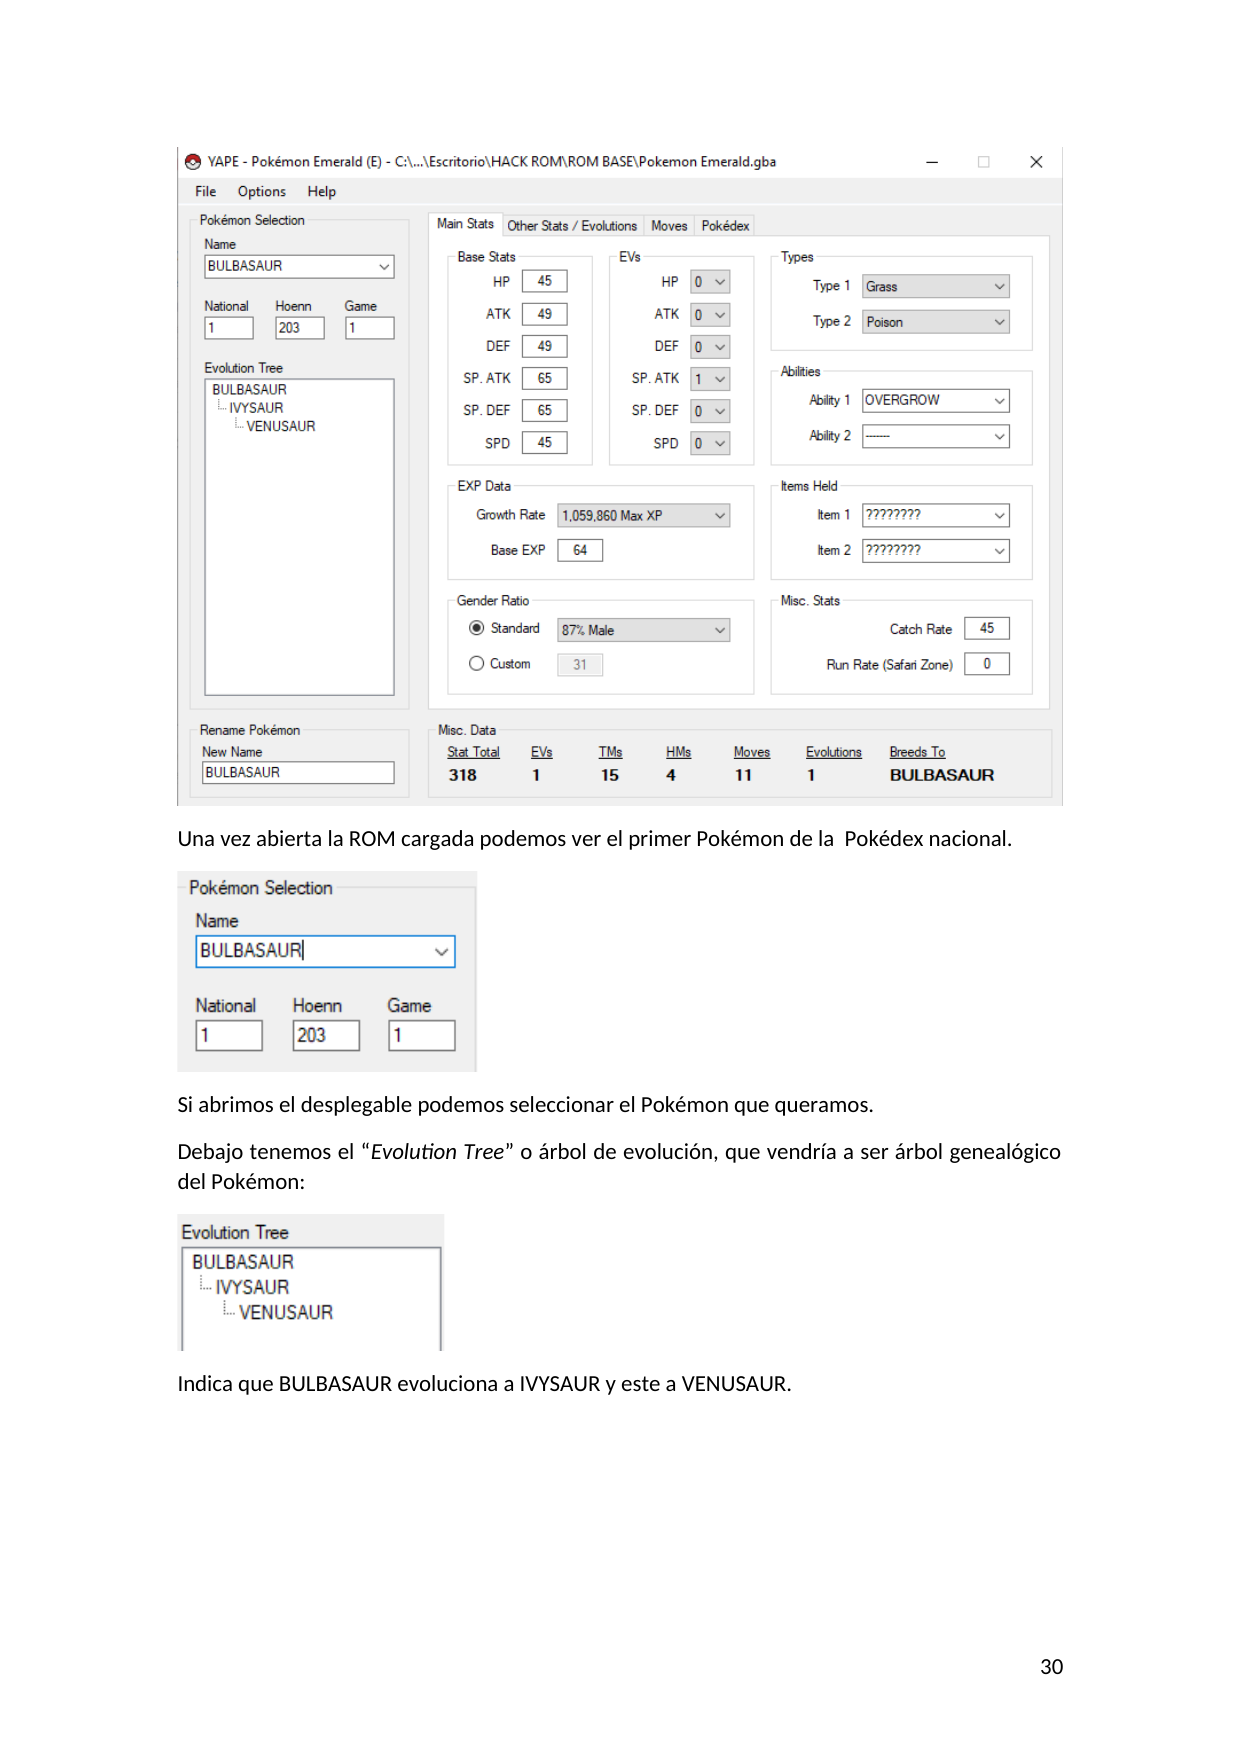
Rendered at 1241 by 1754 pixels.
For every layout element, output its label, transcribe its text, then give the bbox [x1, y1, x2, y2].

text Indica que BULBASAUR evoluciona a IVYSAUR y este a VENUSAUR. [177, 1369, 1063, 1397]
picture [177, 871, 478, 1072]
picture [177, 147, 1063, 806]
text Si abrimos el desplegable podemos seleccionar el Pokémon que queramos. [177, 1090, 1063, 1118]
text Una vez abierta la ROM cargada podemos ver el primer Pokémon de la Pokédex nacional. [177, 824, 1063, 853]
picture [177, 1214, 445, 1351]
text Debajo tenemos el “Evolution Tree” o árbol de evolución, que vendría a ser árbol genealógico del Pokémon: [177, 1137, 1063, 1195]
